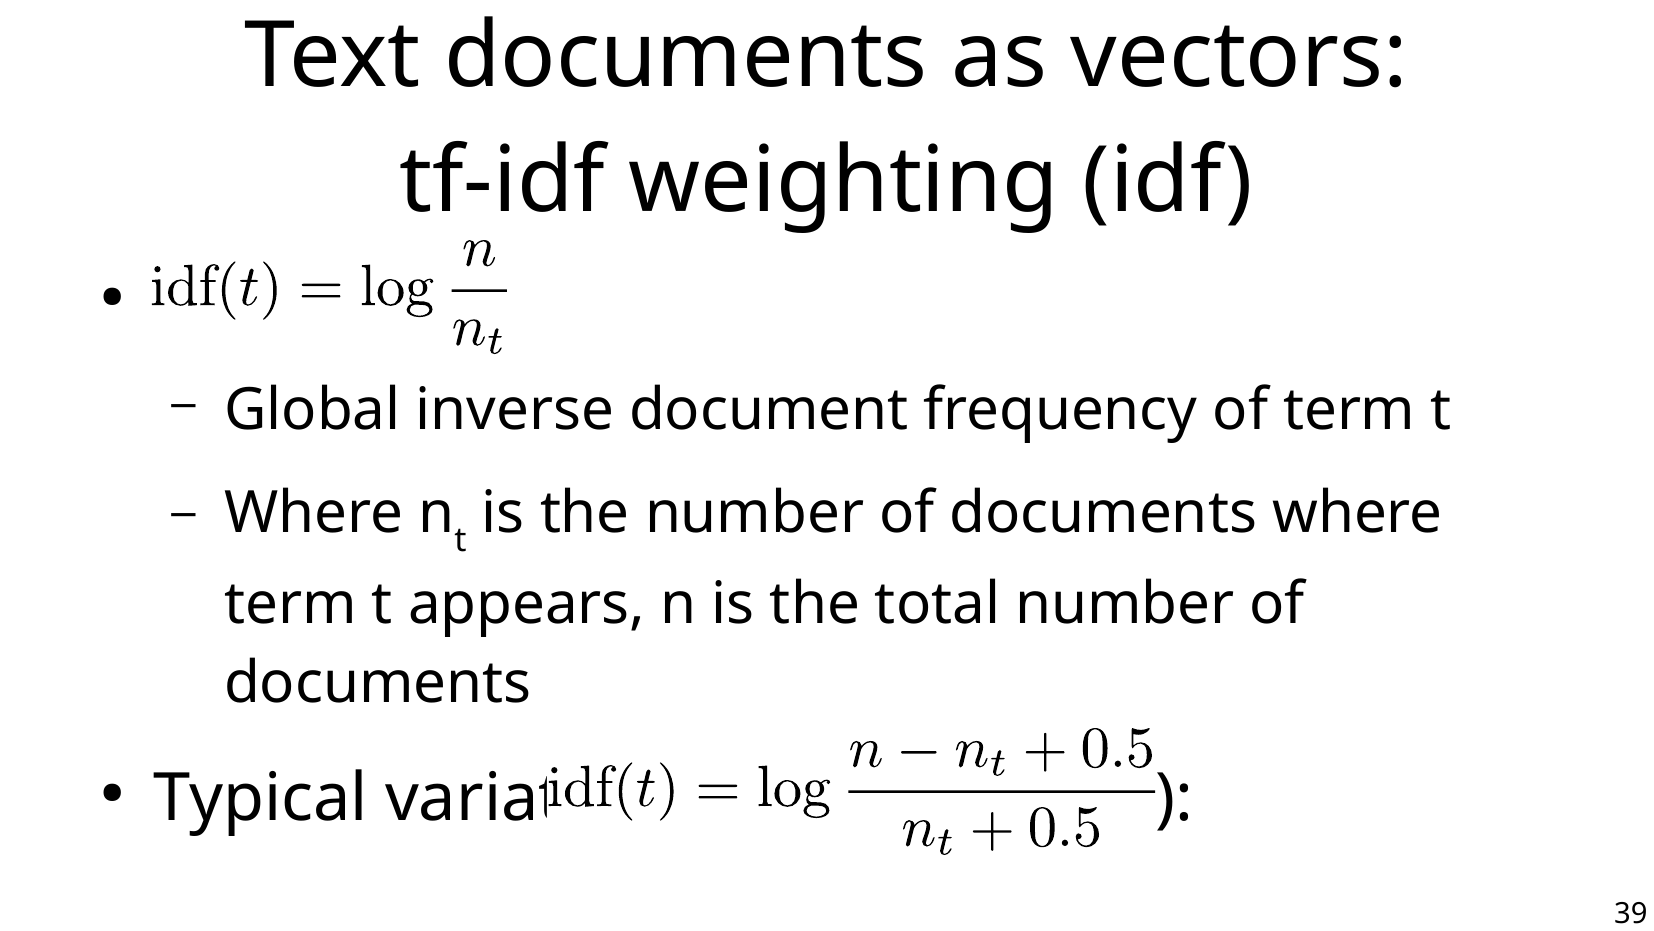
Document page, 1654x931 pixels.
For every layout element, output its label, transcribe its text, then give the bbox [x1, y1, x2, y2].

title Text documents as vectors: tf-idf weighting (idf) [82, 1, 1571, 226]
text_box [150, 240, 507, 355]
list Global inverse document frequency of term t Where nt is the number of documents where term t appears, n is the total number of documents Typical variation (in Okapi BM25): [82, 253, 1571, 886]
text_box [546, 728, 1156, 856]
